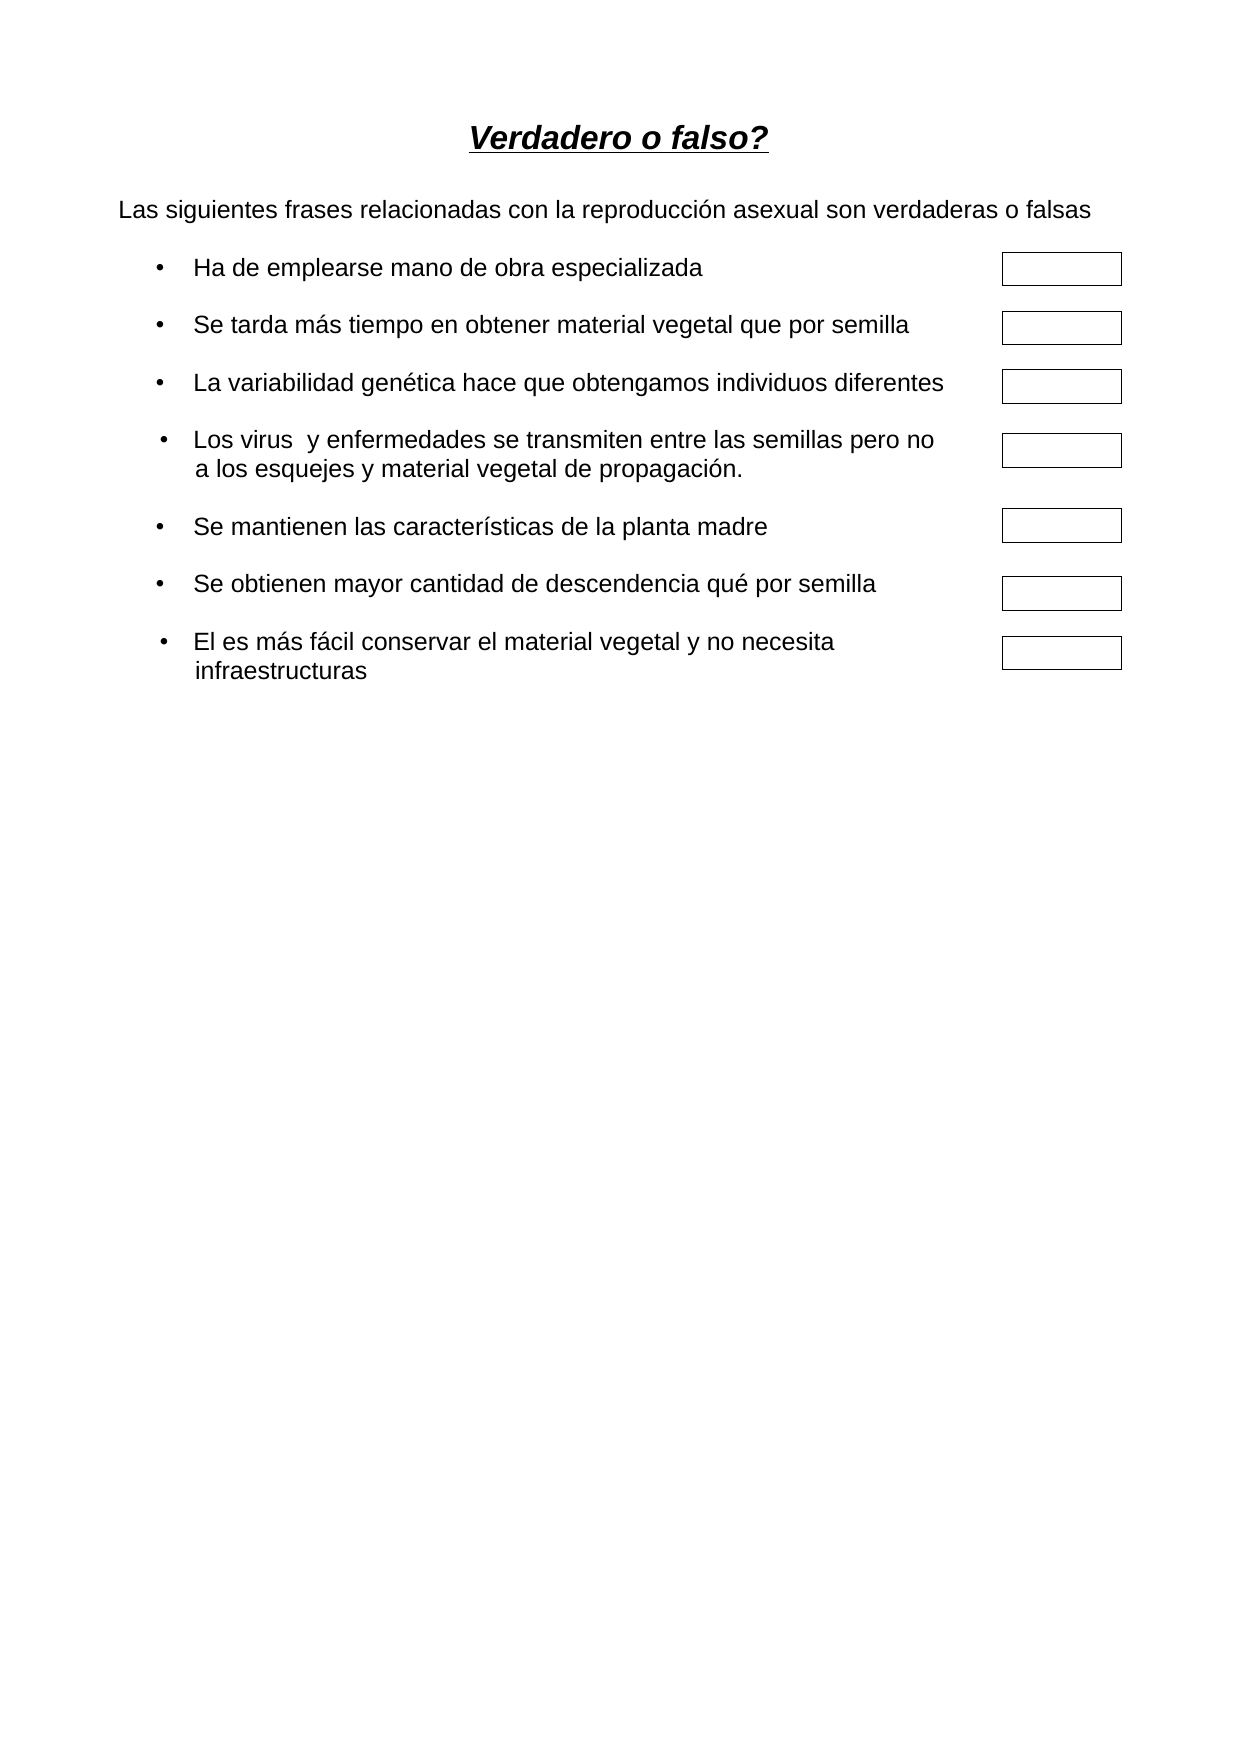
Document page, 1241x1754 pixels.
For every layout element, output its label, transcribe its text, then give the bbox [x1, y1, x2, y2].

text Verdadero o falso? [118, 118, 1122, 157]
list Se obtienen mayor cantidad de descendencia qué por semilla [156, 569, 1122, 598]
list La variabilidad genética hace que obtengamos individuos diferentes [156, 368, 1122, 397]
list Se tarda más tiempo en obtener material vegetal que por semilla [156, 310, 1122, 339]
list Se mantienen las características de la planta madre [156, 512, 1002, 541]
list El es más fácil conservar el material vegetal y no necesita infraestructuras [159, 627, 957, 684]
list Los virus y enfermedades se transmiten entre las semillas pero no a los esquejes y material vegetal de propagación. [159, 425, 951, 483]
list Ha de emplearse mano de obra especializada [156, 252, 1002, 281]
text Las siguientes frases relacionadas con la reproducción asexual son verdaderas o falsas [118, 195, 1122, 224]
